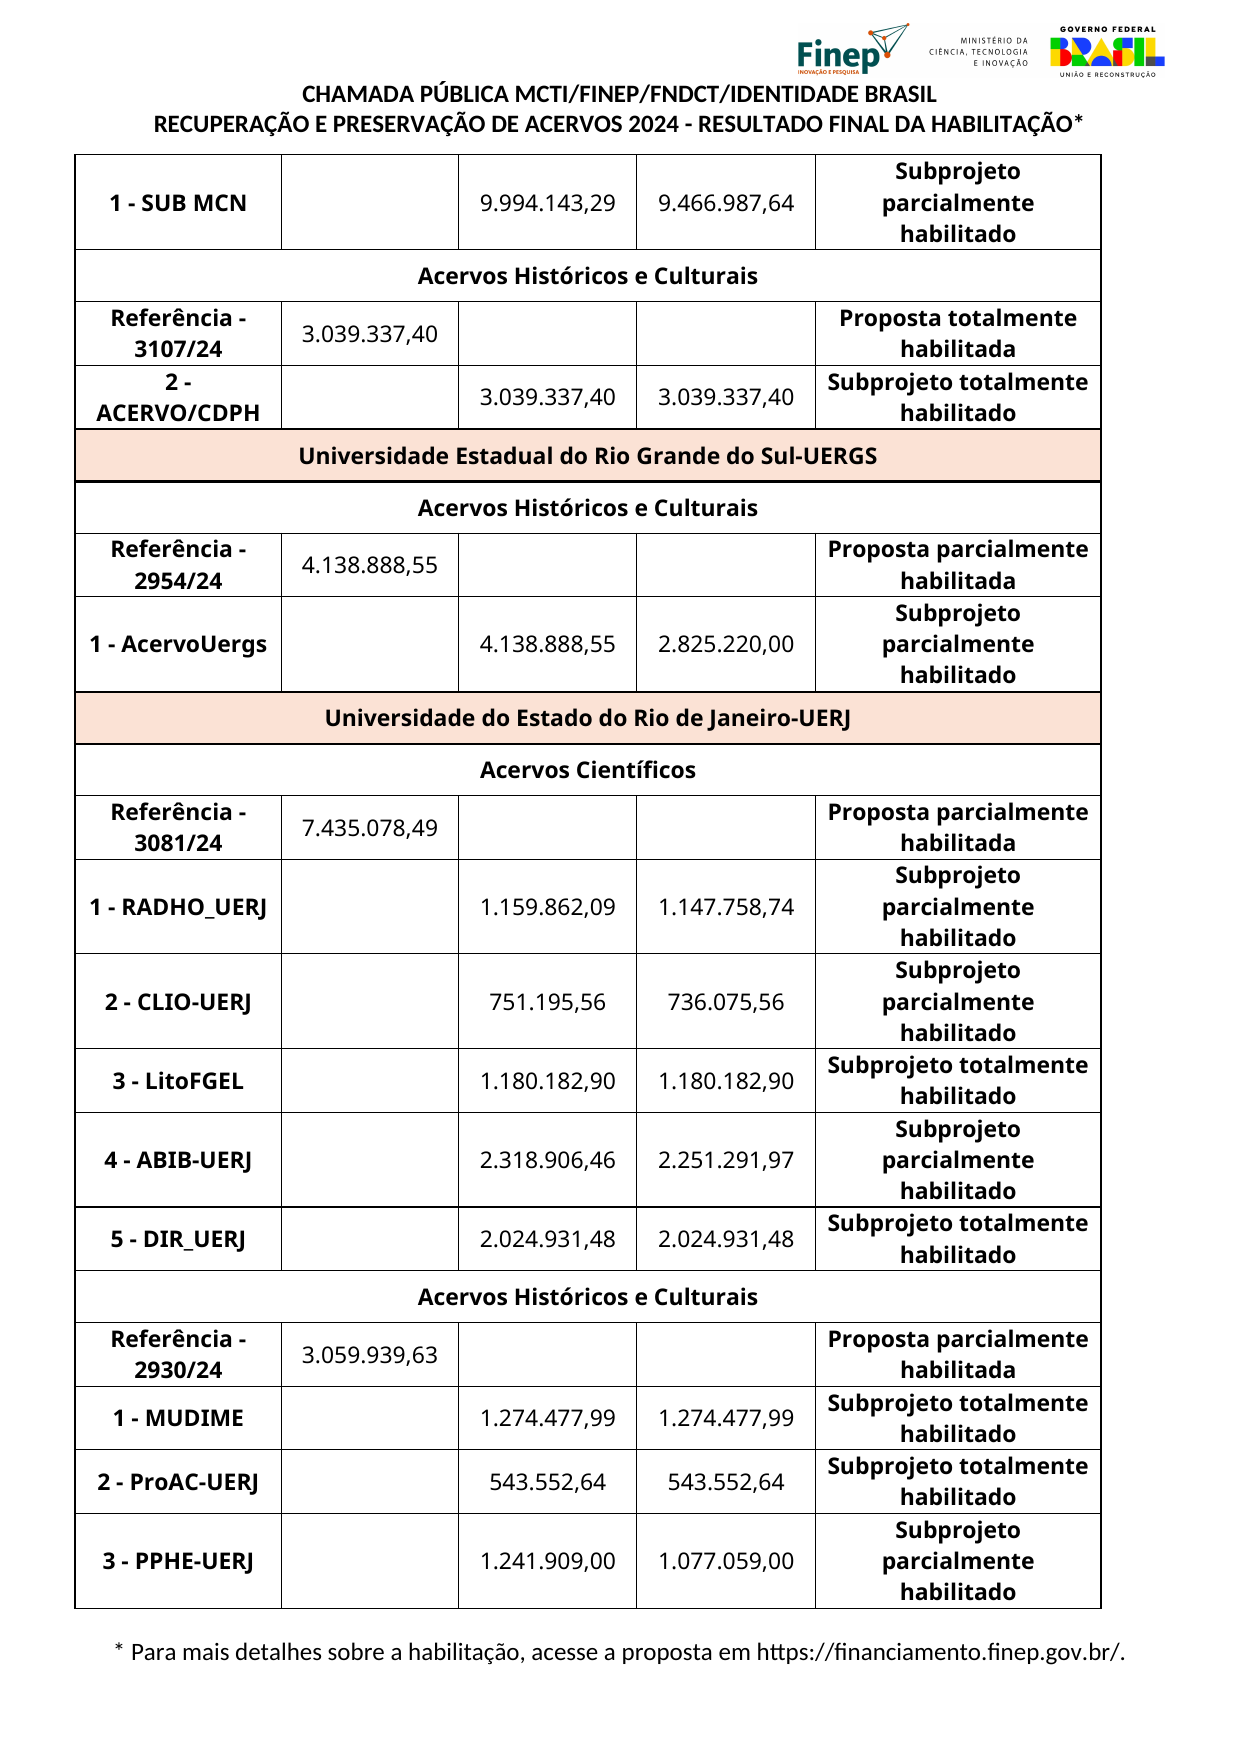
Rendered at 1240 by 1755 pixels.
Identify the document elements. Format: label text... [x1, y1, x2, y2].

table_cell Subprojeto totalmente habilitado [816, 1450, 1100, 1513]
table_cell 1 - MUDIME [76, 1387, 281, 1449]
table_cell Acervos Históricos e Culturais [76, 1271, 1100, 1322]
table_cell [282, 597, 458, 691]
table_cell [282, 155, 458, 249]
table_cell 1.180.182,90 [637, 1049, 815, 1112]
table_cell Subprojeto totalmente habilitado [816, 1208, 1100, 1270]
table_cell 736.075,56 [637, 954, 815, 1048]
table_cell [282, 1113, 458, 1206]
table_cell 2.024.931,48 [637, 1208, 815, 1270]
table_cell 1.077.059,00 [637, 1514, 815, 1607]
table_cell Referência - 2954/24 [76, 534, 281, 596]
table_cell Referência - 2930/24 [76, 1323, 281, 1386]
table_cell 1.180.182,90 [459, 1049, 636, 1112]
table_cell 3 - LitoFGEL [76, 1049, 281, 1112]
table_cell [282, 1049, 458, 1112]
table_cell 751.195,56 [459, 954, 636, 1048]
table_cell Subprojeto totalmente habilitado [816, 366, 1100, 428]
table_cell 1 - SUB MCN [76, 155, 281, 249]
table_cell [282, 1514, 458, 1607]
table_cell Proposta parcialmente habilitada [816, 796, 1100, 858]
table_cell 2 - CLIO-UERJ [76, 954, 281, 1048]
table_cell 4.138.888,55 [282, 534, 458, 596]
table_cell Subprojeto parcialmente habilitado [816, 155, 1100, 249]
table_cell Acervos Históricos e Culturais [76, 483, 1100, 532]
table_cell 1.241.909,00 [459, 1514, 636, 1607]
table_cell 9.994.143,29 [459, 155, 636, 249]
table_cell 1 - RADHO_UERJ [76, 860, 281, 953]
table_cell 1 - AcervoUergs [76, 597, 281, 691]
table_cell [282, 954, 458, 1048]
table_cell Subprojeto parcialmente habilitado [816, 1514, 1100, 1607]
table_cell 3.039.337,40 [282, 302, 458, 365]
table_cell 5 - DIR_UERJ [76, 1208, 281, 1270]
table_cell [282, 1450, 458, 1513]
table_cell Subprojeto parcialmente habilitado [816, 860, 1100, 953]
table_cell [637, 1323, 815, 1386]
table_cell 2.024.931,48 [459, 1208, 636, 1270]
table_cell Proposta parcialmente habilitada [816, 1323, 1100, 1386]
table_cell Acervos Científicos [76, 745, 1100, 795]
table_cell 4.138.888,55 [459, 597, 636, 691]
table_cell Subprojeto totalmente habilitado [816, 1387, 1100, 1449]
table_cell Universidade Estadual do Rio Grande do Sul-UERGS [76, 430, 1100, 480]
table_cell Subprojeto parcialmente habilitado [816, 1113, 1100, 1206]
table_cell [459, 302, 636, 365]
table_cell 4 - ABIB-UERJ [76, 1113, 281, 1206]
table_cell Acervos Históricos e Culturais [76, 250, 1100, 301]
table_cell 2.251.291,97 [637, 1113, 815, 1206]
table_cell [282, 860, 458, 953]
table_cell Proposta totalmente habilitada [816, 302, 1100, 365]
table_cell 1.274.477,99 [637, 1387, 815, 1449]
table_cell [282, 1208, 458, 1270]
table_cell 2.825.220,00 [637, 597, 815, 691]
table_cell 2 - ProAC-UERJ [76, 1450, 281, 1513]
table_cell [459, 796, 636, 858]
table_cell 1.159.862,09 [459, 860, 636, 953]
table_cell 3.039.337,40 [459, 366, 636, 428]
table_cell 3 - PPHE-UERJ [76, 1514, 281, 1607]
table_cell Subprojeto totalmente habilitado [816, 1049, 1100, 1112]
table_cell [459, 534, 636, 596]
table_cell 2 - ACERVO/CDPH [76, 366, 281, 428]
table_cell 543.552,64 [637, 1450, 815, 1513]
table_cell Referência - 3081/24 [76, 796, 281, 858]
table_cell 1.274.477,99 [459, 1387, 636, 1449]
table_cell [282, 1387, 458, 1449]
table_cell [637, 796, 815, 858]
table_cell 7.435.078,49 [282, 796, 458, 858]
table_cell 3.039.337,40 [637, 366, 815, 428]
table_cell Universidade do Estado do Rio de Janeiro-UERJ [76, 693, 1100, 743]
table_cell 1.147.758,74 [637, 860, 815, 953]
table_cell [637, 302, 815, 365]
table_cell Referência - 3107/24 [76, 302, 281, 365]
table_cell [637, 534, 815, 596]
table_cell Subprojeto parcialmente habilitado [816, 597, 1100, 691]
table_cell [459, 1323, 636, 1386]
table_cell 543.552,64 [459, 1450, 636, 1513]
table_cell [282, 366, 458, 428]
table_cell Subprojeto parcialmente habilitado [816, 954, 1100, 1048]
table_cell 2.318.906,46 [459, 1113, 636, 1206]
table_cell 9.466.987,64 [637, 155, 815, 249]
table_cell 3.059.939,63 [282, 1323, 458, 1386]
table_cell Proposta parcialmente habilitada [816, 534, 1100, 596]
